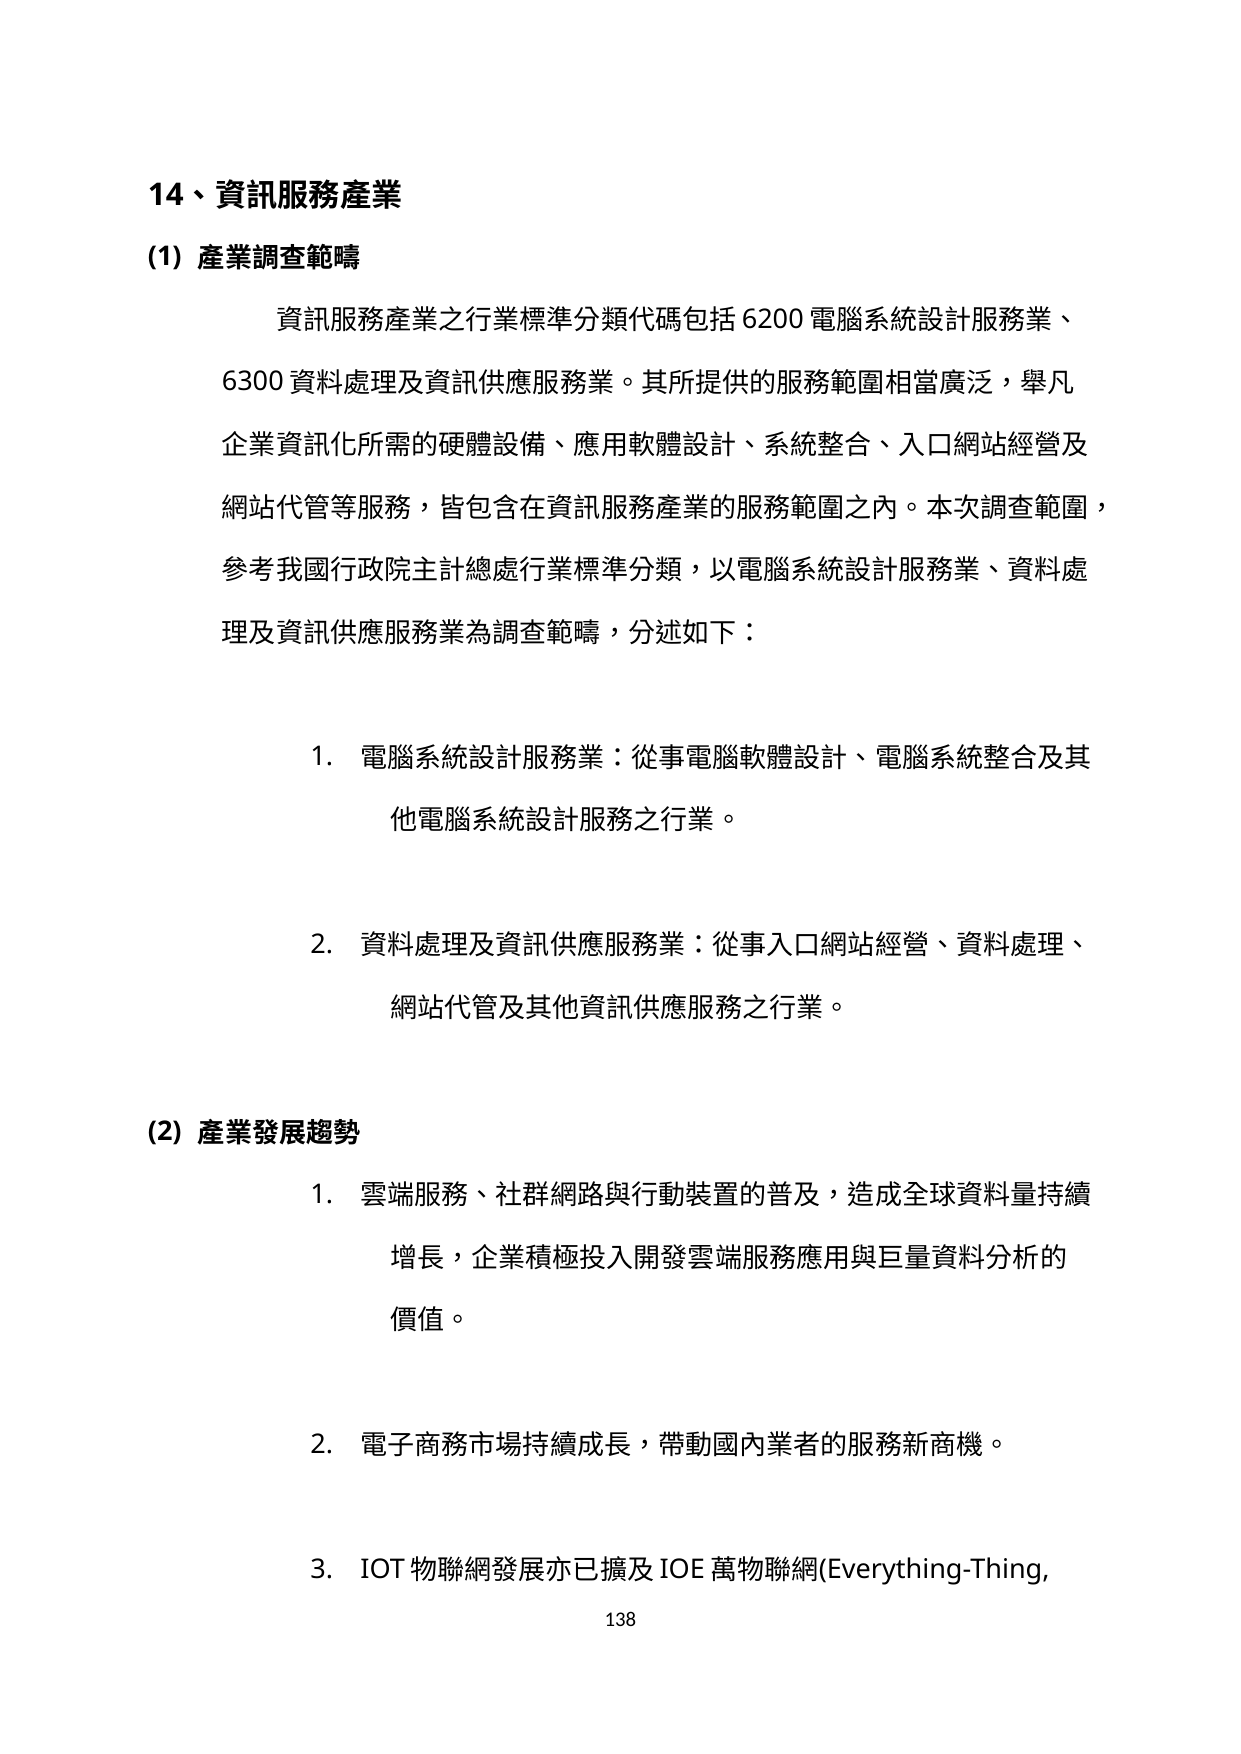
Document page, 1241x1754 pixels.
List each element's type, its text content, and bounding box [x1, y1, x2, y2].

list 資訊服務產業 [148, 151, 1092, 214]
list 電子商務市場持續成長，帶動國內業者的服務新商機。 [310, 1401, 1092, 1464]
list 產業發展趨勢 [148, 1089, 1092, 1151]
list IOT物聯網發展亦已擴及IOE萬物聯網(Everything-Thing, [310, 1526, 1092, 1589]
list 資料處理及資訊供應服務業：從事入口網站經營、資料處理、網站代管及其他資訊供應服務之行業。 [310, 901, 1092, 1026]
list 產業調查範疇 [148, 214, 1092, 276]
list 電腦系統設計服務業：從事電腦軟體設計、電腦系統整合及其他電腦系統設計服務之行業。 [310, 714, 1092, 839]
text 資訊服務產業之行業標準分類代碼包括6200電腦系統設計服務業、6300資料處理及資訊供應服務業。其所提供的服務範圍相當廣泛，舉凡企業資訊化所需的硬體設備、應用軟體設計、系統整合、入口網站經營及網站代管等服務，皆包含在資訊服務產業的服務範圍之內。本次調查範圍，參考我國行政院主計總處行業標準分類，以電腦系統設計服務業、資料處理及資訊供應服務業為調查範疇，分述如下： [222, 276, 1092, 651]
list 雲端服務、社群網路與行動裝置的普及，造成全球資料量持續增長，企業積極投入開發雲端服務應用與巨量資料分析的價值。 [310, 1151, 1092, 1339]
